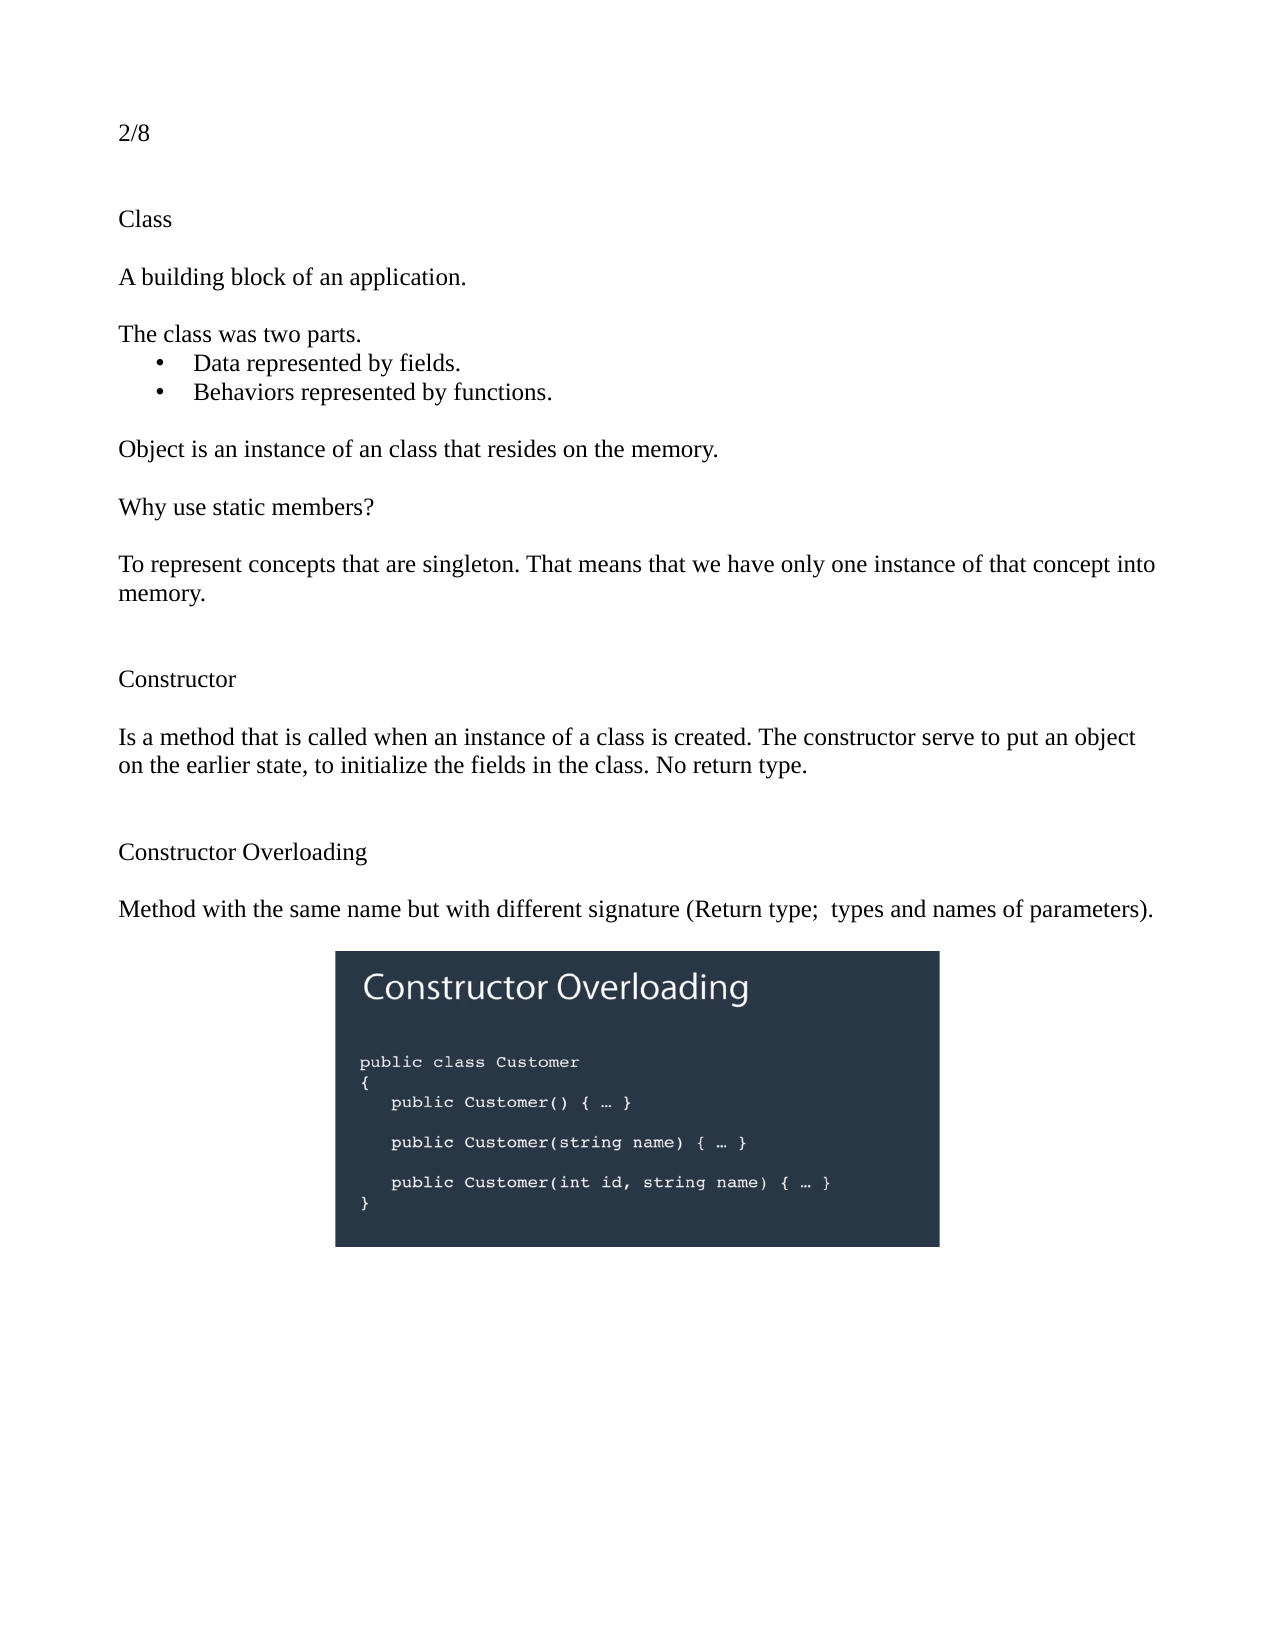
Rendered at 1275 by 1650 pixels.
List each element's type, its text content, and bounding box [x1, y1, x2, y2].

text Is a method that is called when an instance of a class is created. The constructor serve to put an object on the earlier state, to initialize the fields in the class. No return type. [118, 722, 1157, 779]
text The class was two parts. [118, 319, 1157, 348]
text Why use static members? [118, 492, 1157, 521]
text Method with the same name but with different signature (Return type; types and names of parameters). [118, 894, 1157, 923]
text Object is an instance of an class that resides on the memory. [118, 434, 1157, 463]
picture [335, 951, 940, 1247]
text 2/8 [118, 118, 1157, 147]
list Behaviors represented by functions. [156, 377, 1157, 406]
text A building block of an application. [118, 262, 1157, 291]
list Data represented by fields. [156, 348, 1157, 377]
text Constructor Overloading [118, 837, 1157, 866]
text Constructor [118, 664, 1157, 693]
text Class [118, 204, 1157, 233]
text To represent concepts that are singleton. That means that we have only one instance of that concept into memory. [118, 549, 1157, 607]
